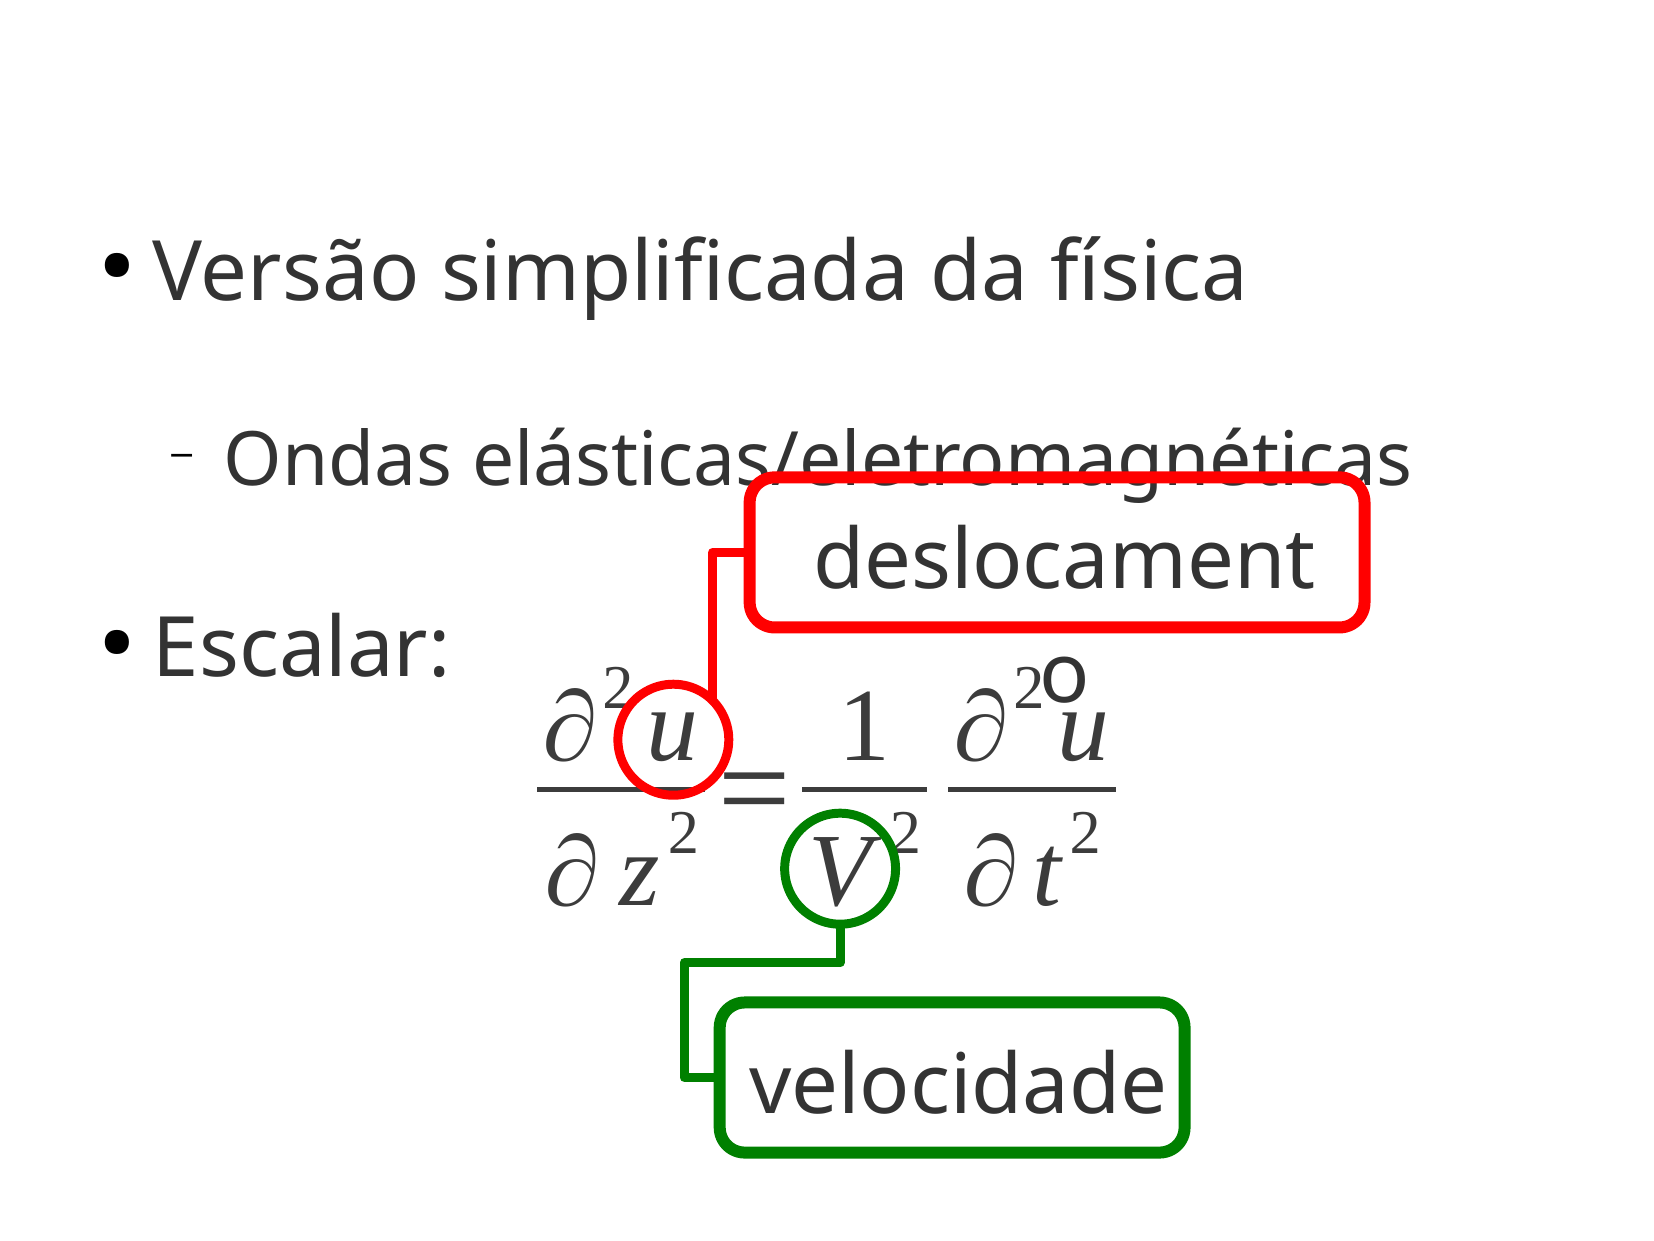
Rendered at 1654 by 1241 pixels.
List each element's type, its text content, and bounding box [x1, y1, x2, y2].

text_box deslocamento [779, 492, 1350, 601]
chart [525, 652, 1128, 928]
list Versão simplificada da física Ondas elásticas/eletromagnéticas Escalar: [756, 484, 1358, 621]
list Versão simplificada da física Ondas elásticas/eletromagnéticas Escalar: [82, 154, 1538, 874]
text_box velocidade [734, 1017, 1200, 1126]
chart [623, 689, 724, 790]
chart [790, 818, 891, 919]
